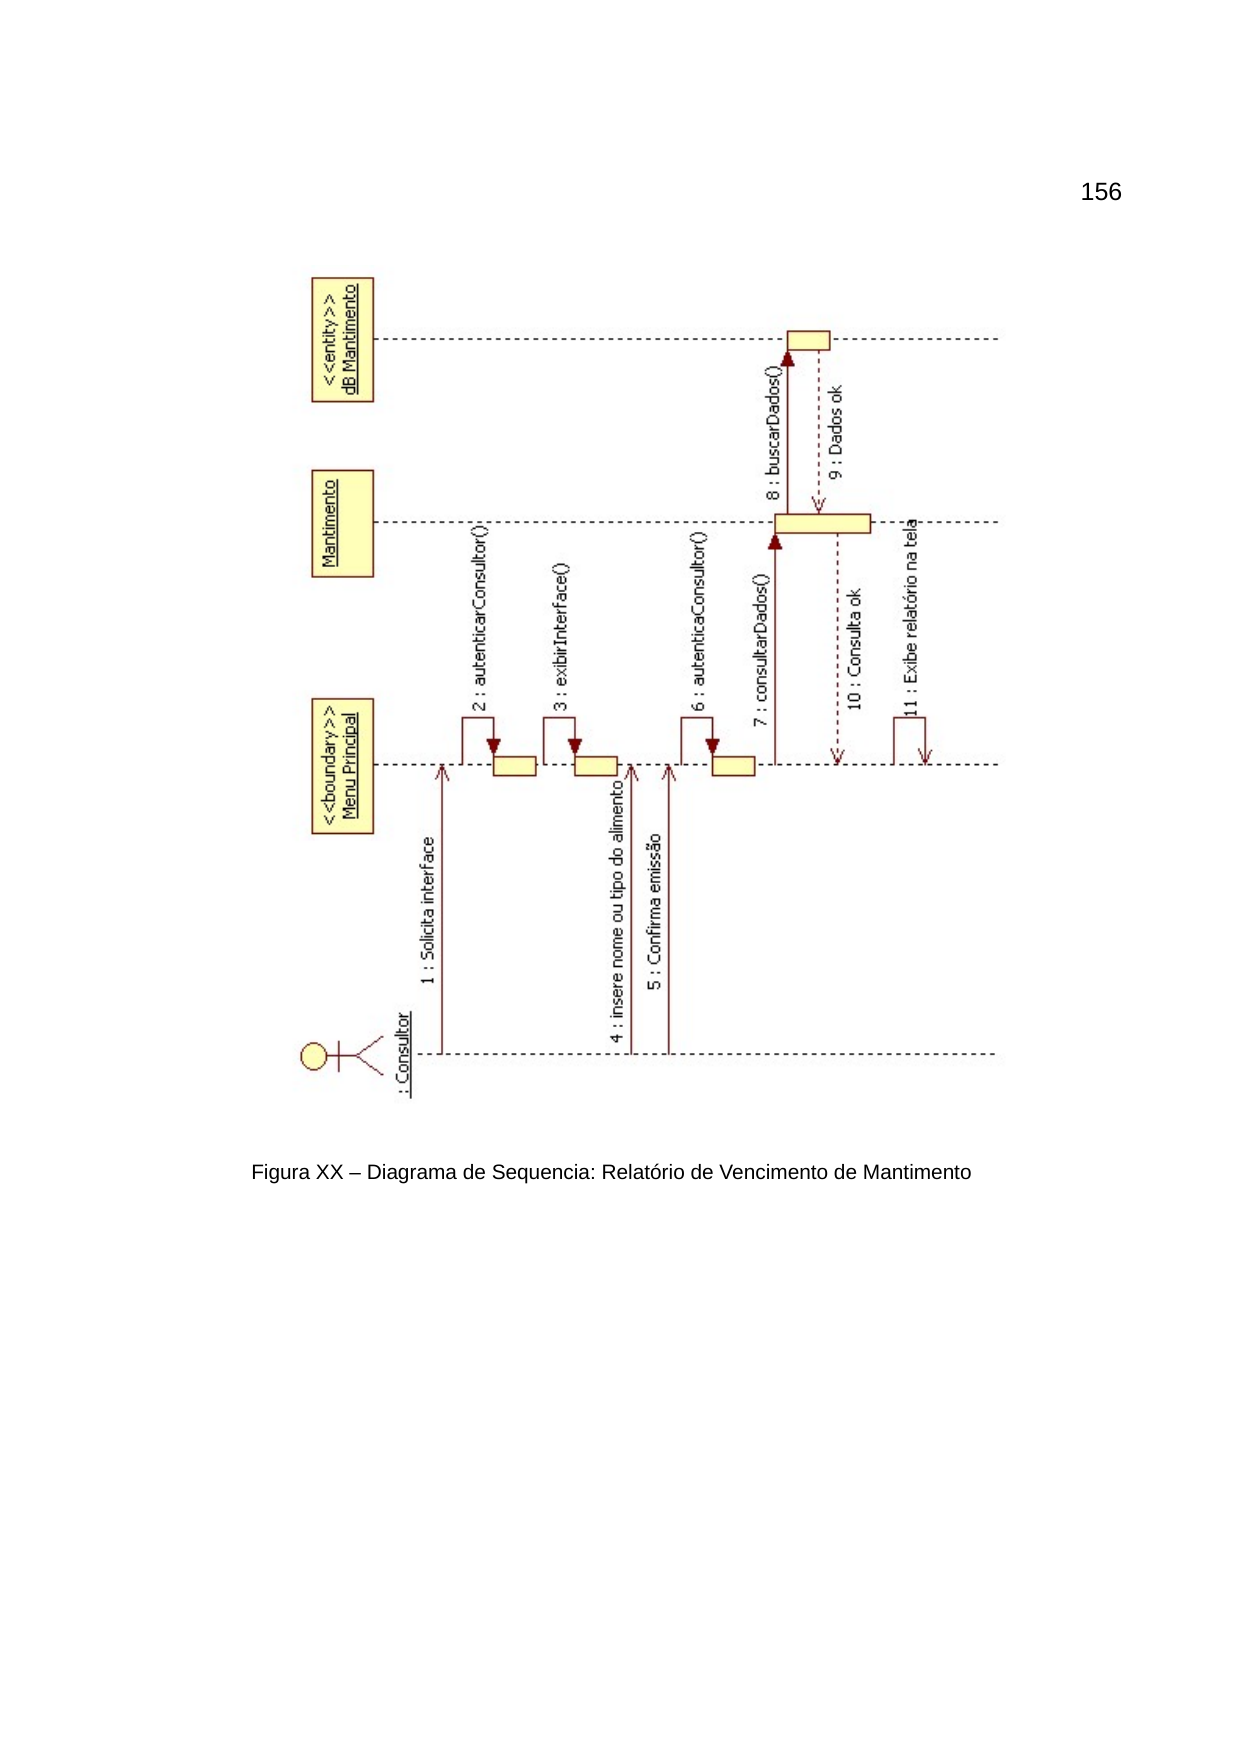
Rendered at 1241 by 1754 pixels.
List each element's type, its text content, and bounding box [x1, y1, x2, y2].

picture [268, 265, 1031, 1160]
text Figura XX – Diagrama de Sequencia: Relatório de Vencimento de Mantimento [177, 1160, 1122, 1183]
